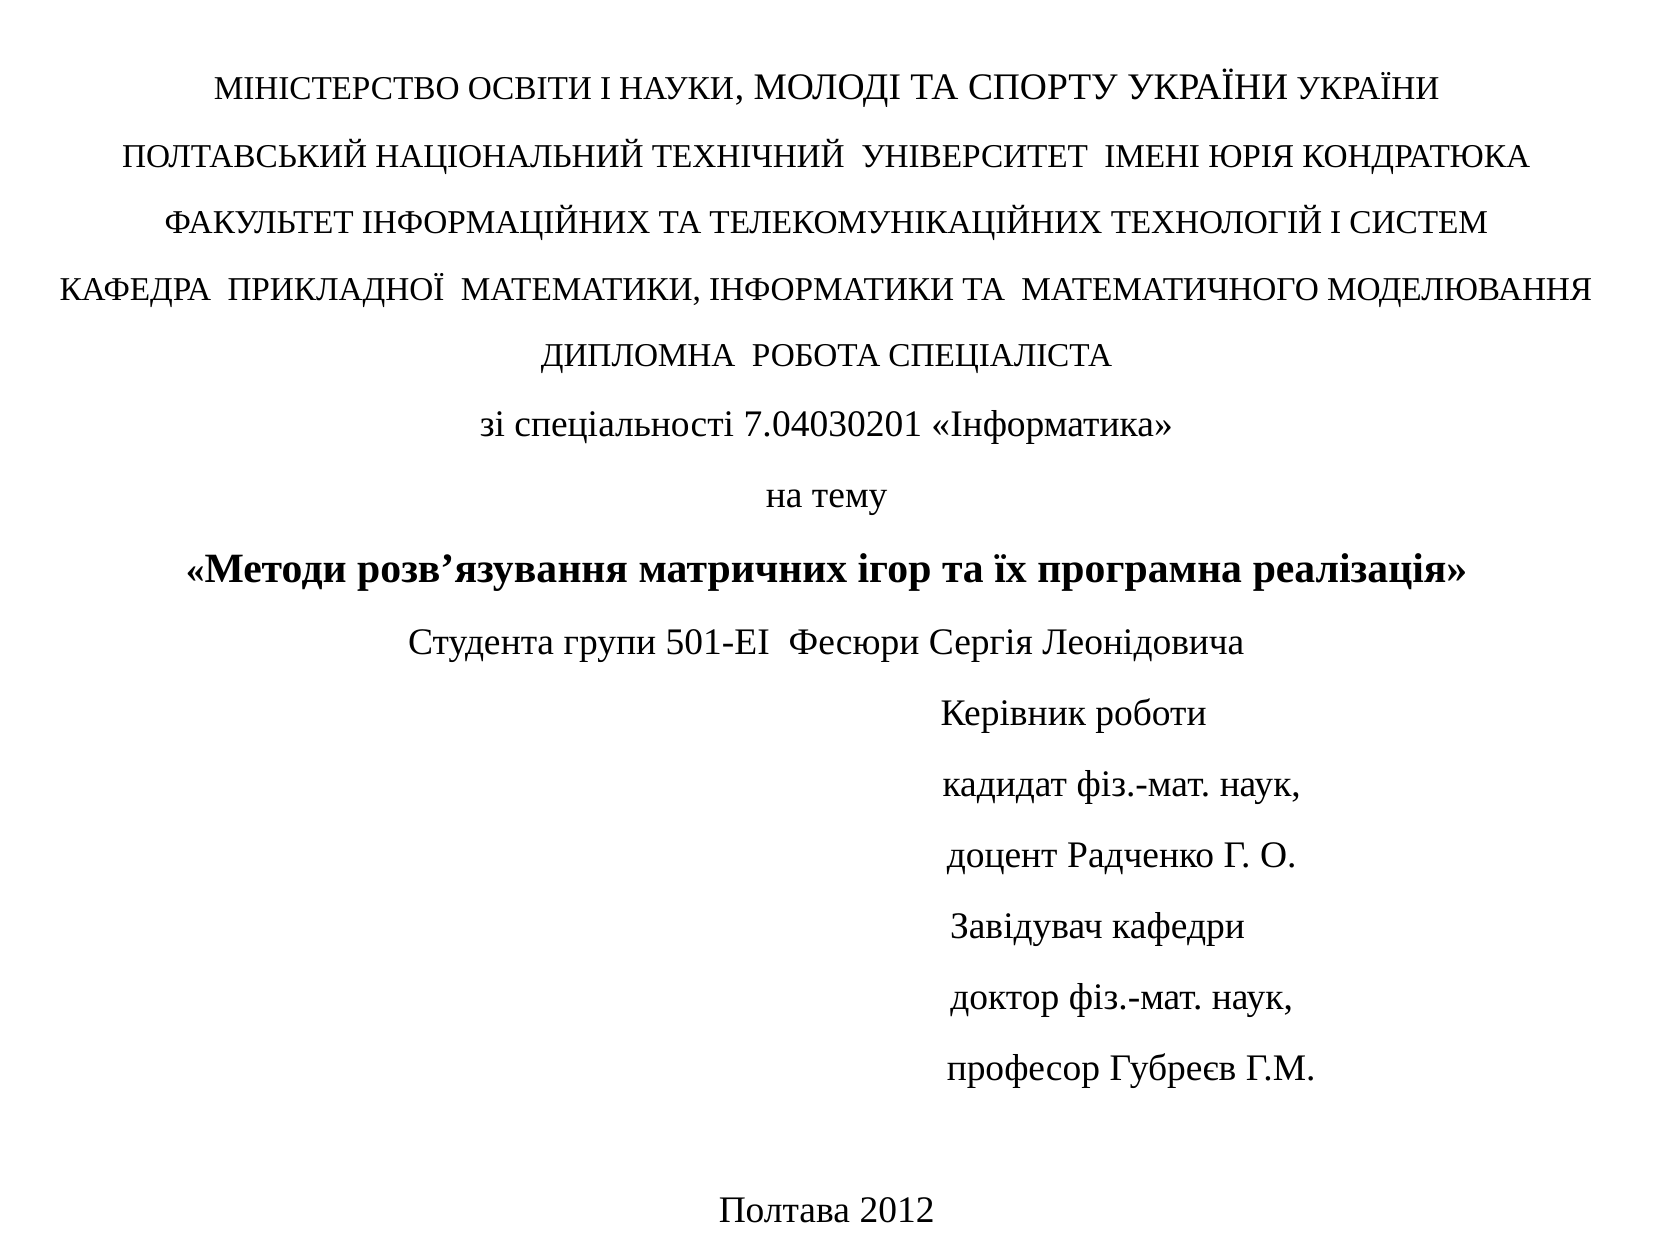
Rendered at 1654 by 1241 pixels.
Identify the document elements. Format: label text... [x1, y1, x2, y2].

list МІНІСТЕРСТВО ОСВІТИ І НАУКИ, МОЛОДІ ТА СПОРТУ УКРАЇНИ УКРАЇНИ ПОЛТАВСЬКИЙ НАЦІОНАЛЬНИЙ ТЕХНІЧНИЙ УНІВЕРСИТЕТ ІМЕНІ ЮРІЯ КОНДРАТЮКА ФАКУЛЬТЕТ ІНФОРМАЦІЙНИХ ТА ТЕЛЕКОМУНІКАЦІЙНИХ ТЕХНОЛОГІЙ І СИСТЕМ КАФЕДРА ПРИКЛАДНОЇ МАТЕМАТИКИ, ІНФОРМАТИКИ ТА МАТЕМАТИЧНОГО МОДЕЛЮВАННЯ ДИПЛОМНА РОБОТА СПЕЦІАЛІСТА зі спеціальності 7.04030201 «Інформатика» на тему «Методи розв’язування матричних ігор та їх програмна реалізація» Студента групи 501-ЕІ Фесюри Сергія Леонідовича Керівник роботи кадидат фіз.-мат. наук, доцент Радченко Г. О. Завідувач кафедри доктор фіз.-мат. наук, професор Губреєв Г.М. Полтава 2012 [0, 0, 1654, 1241]
